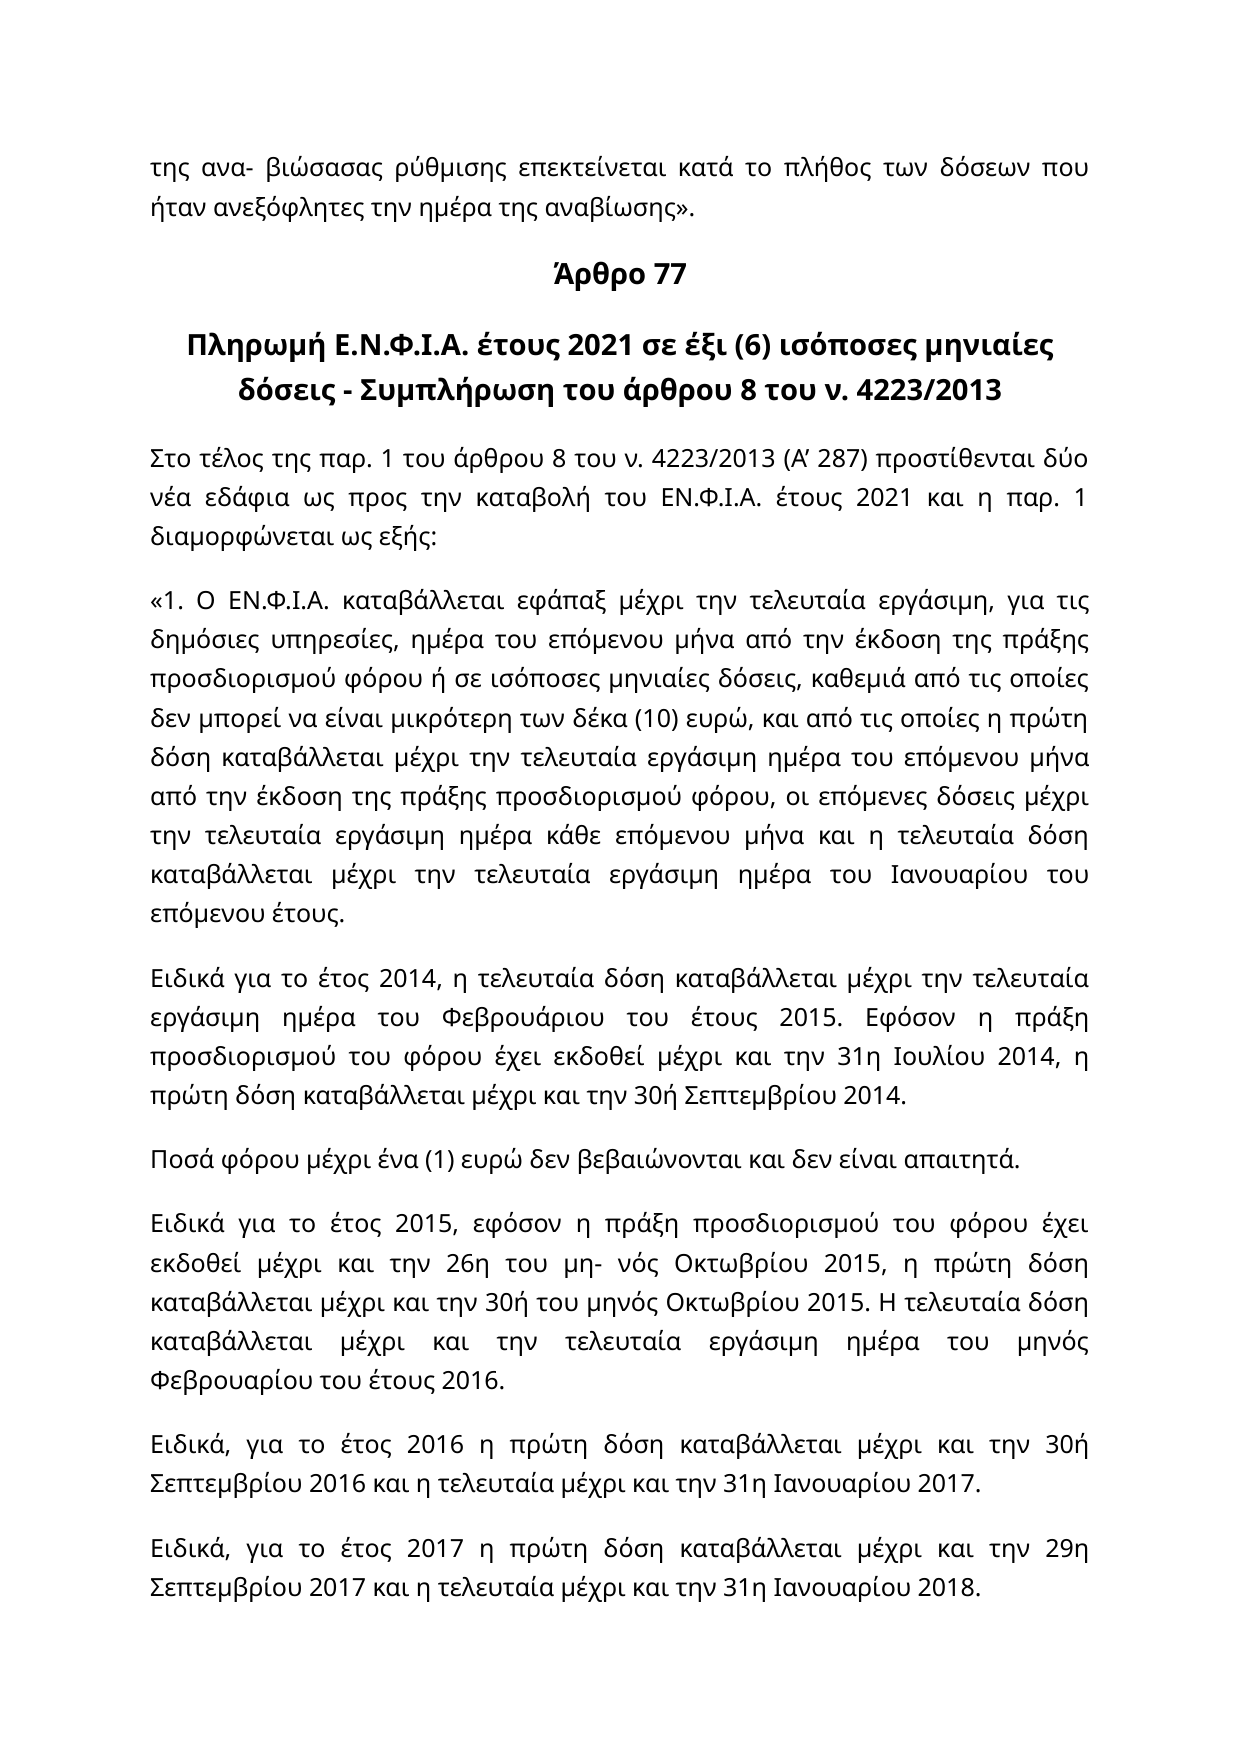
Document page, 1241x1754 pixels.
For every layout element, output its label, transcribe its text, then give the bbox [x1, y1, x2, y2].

text Στο τέλος της παρ. 1 του άρθρου 8 του ν. 4223/2013 (Α’ 287) προστίθενται δύο νέα εδάφια ως προς την καταβολή του ΕΝ.Φ.Ι.Α. έτους 2021 και η παρ. 1 διαμορφώνεται ως εξής: [150, 440, 1090, 553]
text Ειδικά για το έτος 2015, εφόσον η πράξη προσδιορισμού του φόρου έχει εκδοθεί μέχρι και την 26η του μη- νός Οκτωβρίου 2015, η πρώτη δόση καταβάλλεται μέχρι και την 30ή του μηνός Οκτωβρίου 2015. Η τελευταία δόση καταβάλλεται μέχρι και την τελευταία εργάσιμη ημέρα του μηνός Φεβρουαρίου του έτους 2016. [150, 1206, 1090, 1397]
text Ειδικά, για το έτος 2017 η πρώτη δόση καταβάλλεται μέχρι και την 29η Σεπτεμβρίου 2017 και η τελευταία μέχρι και την 31η Ιανουαρίου 2018. [150, 1530, 1090, 1603]
subtitle Πληρωμή Ε.Ν.Φ.Ι.Α. έτους 2021 σε έξι (6) ισόποσες μηνιαίες δόσεις - Συμπλήρωση του άρθρου 8 του ν. 4223/2013 [150, 324, 1090, 409]
text της ανα- βιώσασας ρύθμισης επεκτείνεται κατά το πλήθος των δόσεων που ήταν ανεξόφλητες την ημέρα της αναβίωσης». [150, 150, 1090, 223]
text «1. Ο ΕΝ.Φ.Ι.Α. καταβάλλεται εφάπαξ μέχρι την τελευταία εργάσιμη, για τις δημόσιες υπηρεσίες, ημέρα του επόμενου μήνα από την έκδοση της πράξης προσδιορισμού φόρου ή σε ισόποσες μηνιαίες δόσεις, καθεμιά από τις οποίες δεν μπορεί να είναι μικρότερη των δέκα (10) ευρώ, και από τις οποίες η πρώτη δόση καταβάλλεται μέχρι την τελευταία εργάσιμη ημέρα του επόμενου μήνα από την έκδοση της πράξης προσδιορισμού φόρου, οι επόμενες δόσεις μέχρι την τελευταία εργάσιμη ημέρα κάθε επόμενου μήνα και η τελευταία δόση καταβάλλεται μέχρι την τελευταία εργάσιμη ημέρα του Ιανουαρίου του επόμενου έτους. [150, 583, 1090, 930]
text Ειδικά, για το έτος 2016 η πρώτη δόση καταβάλλεται μέχρι και την 30ή Σεπτεμβρίου 2016 και η τελευταία μέχρι και την 31η Ιανουαρίου 2017. [150, 1427, 1090, 1500]
subtitle Άρθρο 77 [150, 253, 1090, 293]
text Ειδικά για το έτος 2014, η τελευταία δόση καταβάλλεται μέχρι την τελευταία εργάσιμη ημέρα του Φεβρουάριου του έτους 2015. Εφόσον η πράξη προσδιορισμού του φόρου έχει εκδοθεί μέχρι και την 31η Ιουλίου 2014, η πρώτη δόση καταβάλλεται μέχρι και την 30ή Σεπτεμβρίου 2014. [150, 960, 1090, 1112]
text Ποσά φόρου μέχρι ένα (1) ευρώ δεν βεβαιώνονται και δεν είναι απαιτητά. [150, 1142, 1090, 1176]
